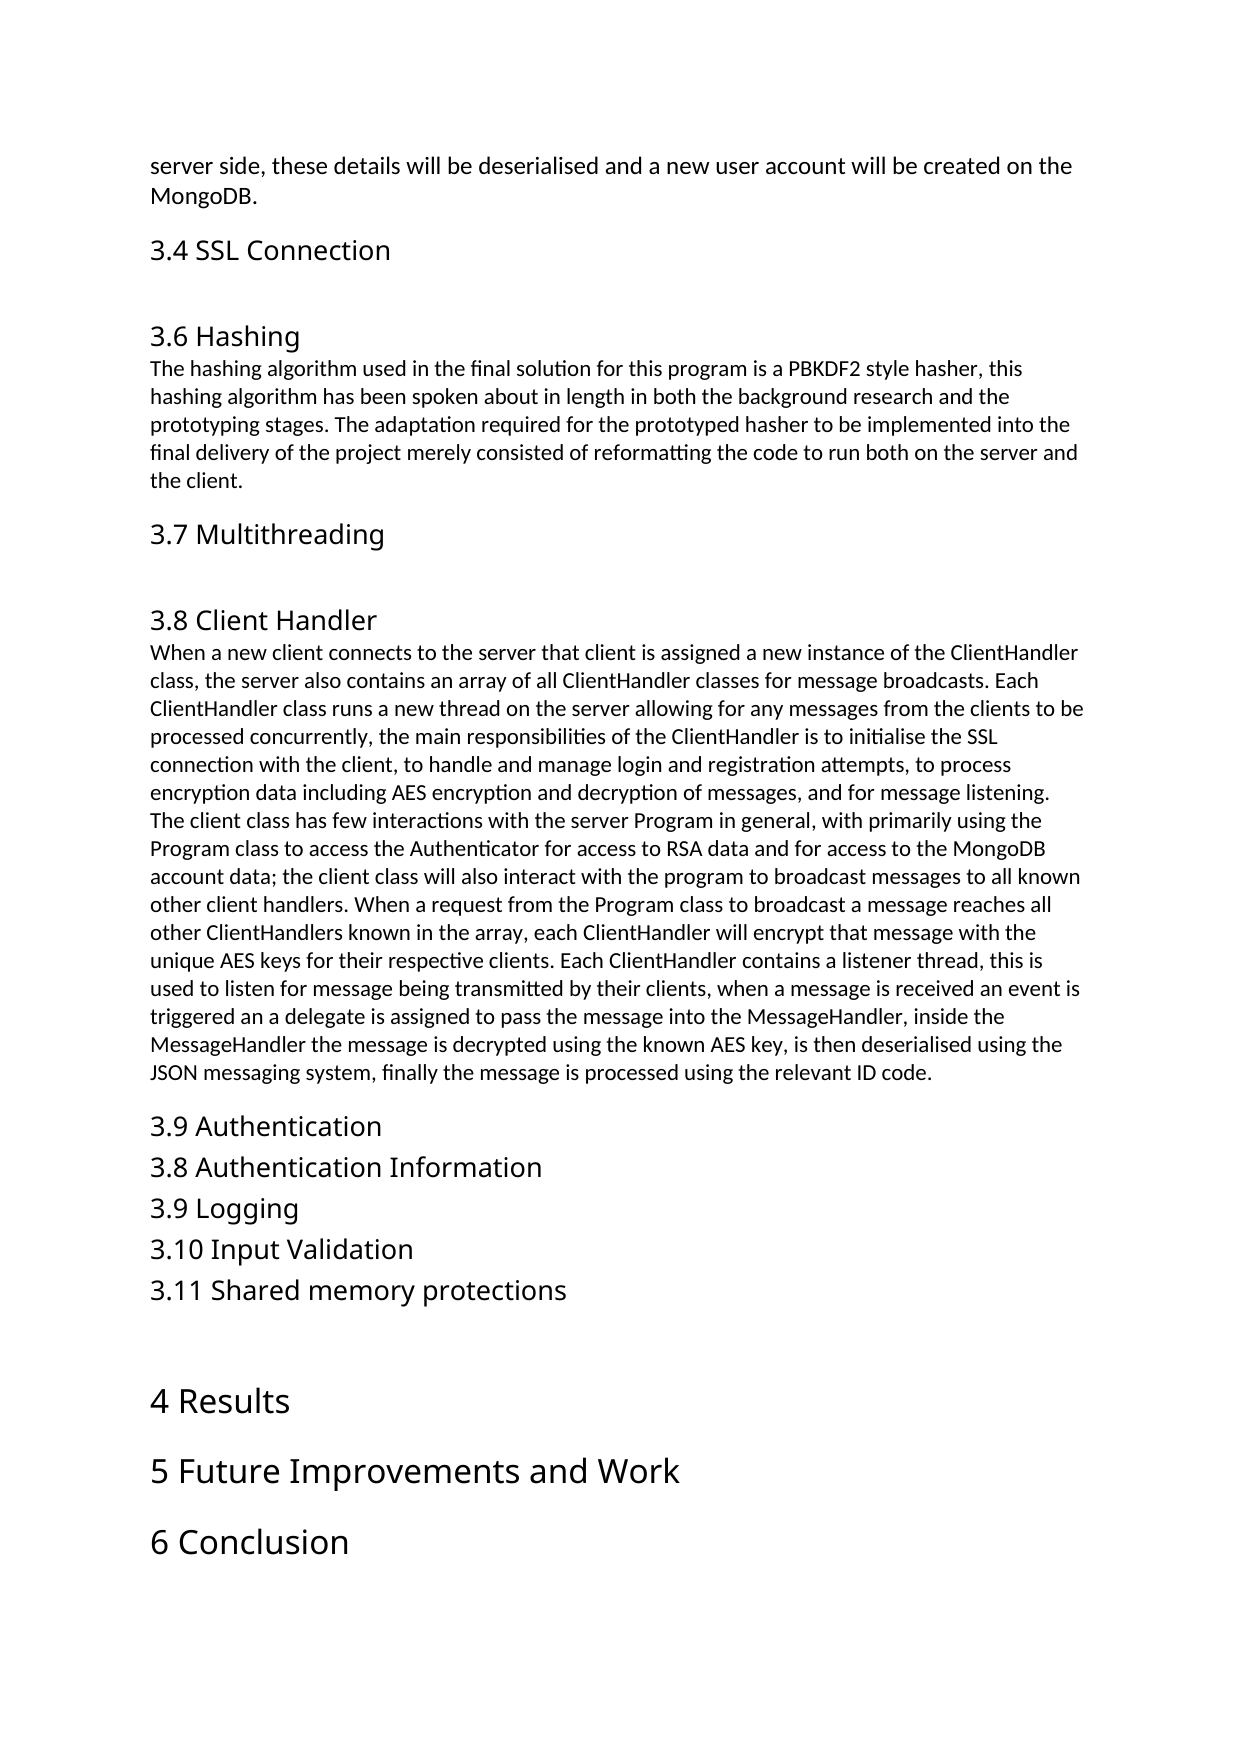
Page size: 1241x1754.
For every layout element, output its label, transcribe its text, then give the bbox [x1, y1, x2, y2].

subtitle 3.4 SSL Connection [150, 232, 1090, 269]
subtitle 3.8 Client Handler [150, 601, 1090, 638]
subtitle 3.10 Input Validation [150, 1230, 1090, 1267]
subtitle 3.11 Shared memory protections [150, 1271, 1090, 1308]
subtitle 3.7 Multithreading [150, 515, 1090, 552]
subtitle 3.9 Authentication [150, 1107, 1090, 1144]
subtitle 6 Conclusion [150, 1519, 1090, 1564]
subtitle 5 Future Improvements and Work [150, 1448, 1090, 1494]
subtitle 3.6 Hashing [150, 318, 1090, 354]
text When a new client connects to the server that client is assigned a new instance of the ClientHandler class, the server also contains an array of all ClientHandler classes for message broadcasts. Each ClientHandler class runs a new thread on the server allowing for any messages from the clients to be processed concurrently, the main responsibilities of the ClientHandler is to initialise the SSL connection with the client, to handle and manage login and registration attempts, to process encryption data including AES encryption and decryption of messages, and for message listening. The client class has few interactions with the server Program in general, with primarily using the Program class to access the Authenticator for access to RSA data and for access to the MongoDB account data; the client class will also interact with the program to broadcast messages to all known other client handlers. When a request from the Program class to broadcast a message reaches all other ClientHandlers known in the array, each ClientHandler will encrypt that message with the unique AES keys for their respective clients. Each ClientHandler contains a listener thread, this is used to listen for message being transmitted by their clients, when a message is received an event is triggered an a delegate is assigned to pass the message into the MessageHandler, inside the MessageHandler the message is decrypted using the known AES key, is then deserialised using the JSON messaging system, finally the message is processed using the relevant ID code. [150, 638, 1090, 1086]
text The hashing algorithm used in the final solution for this program is a PBKDF2 style hasher, this hashing algorithm has been spoken about in length in both the background research and the prototyping stages. The adaptation required for the prototyped hasher to be implemented into the final delivery of the project merely consisted of reformatting the code to run both on the server and the client. [150, 354, 1090, 494]
subtitle 3.8 Authentication Information [150, 1148, 1090, 1185]
subtitle 4 Results [150, 1378, 1090, 1423]
text server side, these details will be deserialised and a new user account will be created on the MongoDB. [150, 150, 1090, 211]
subtitle 3.9 Logging [150, 1189, 1090, 1226]
